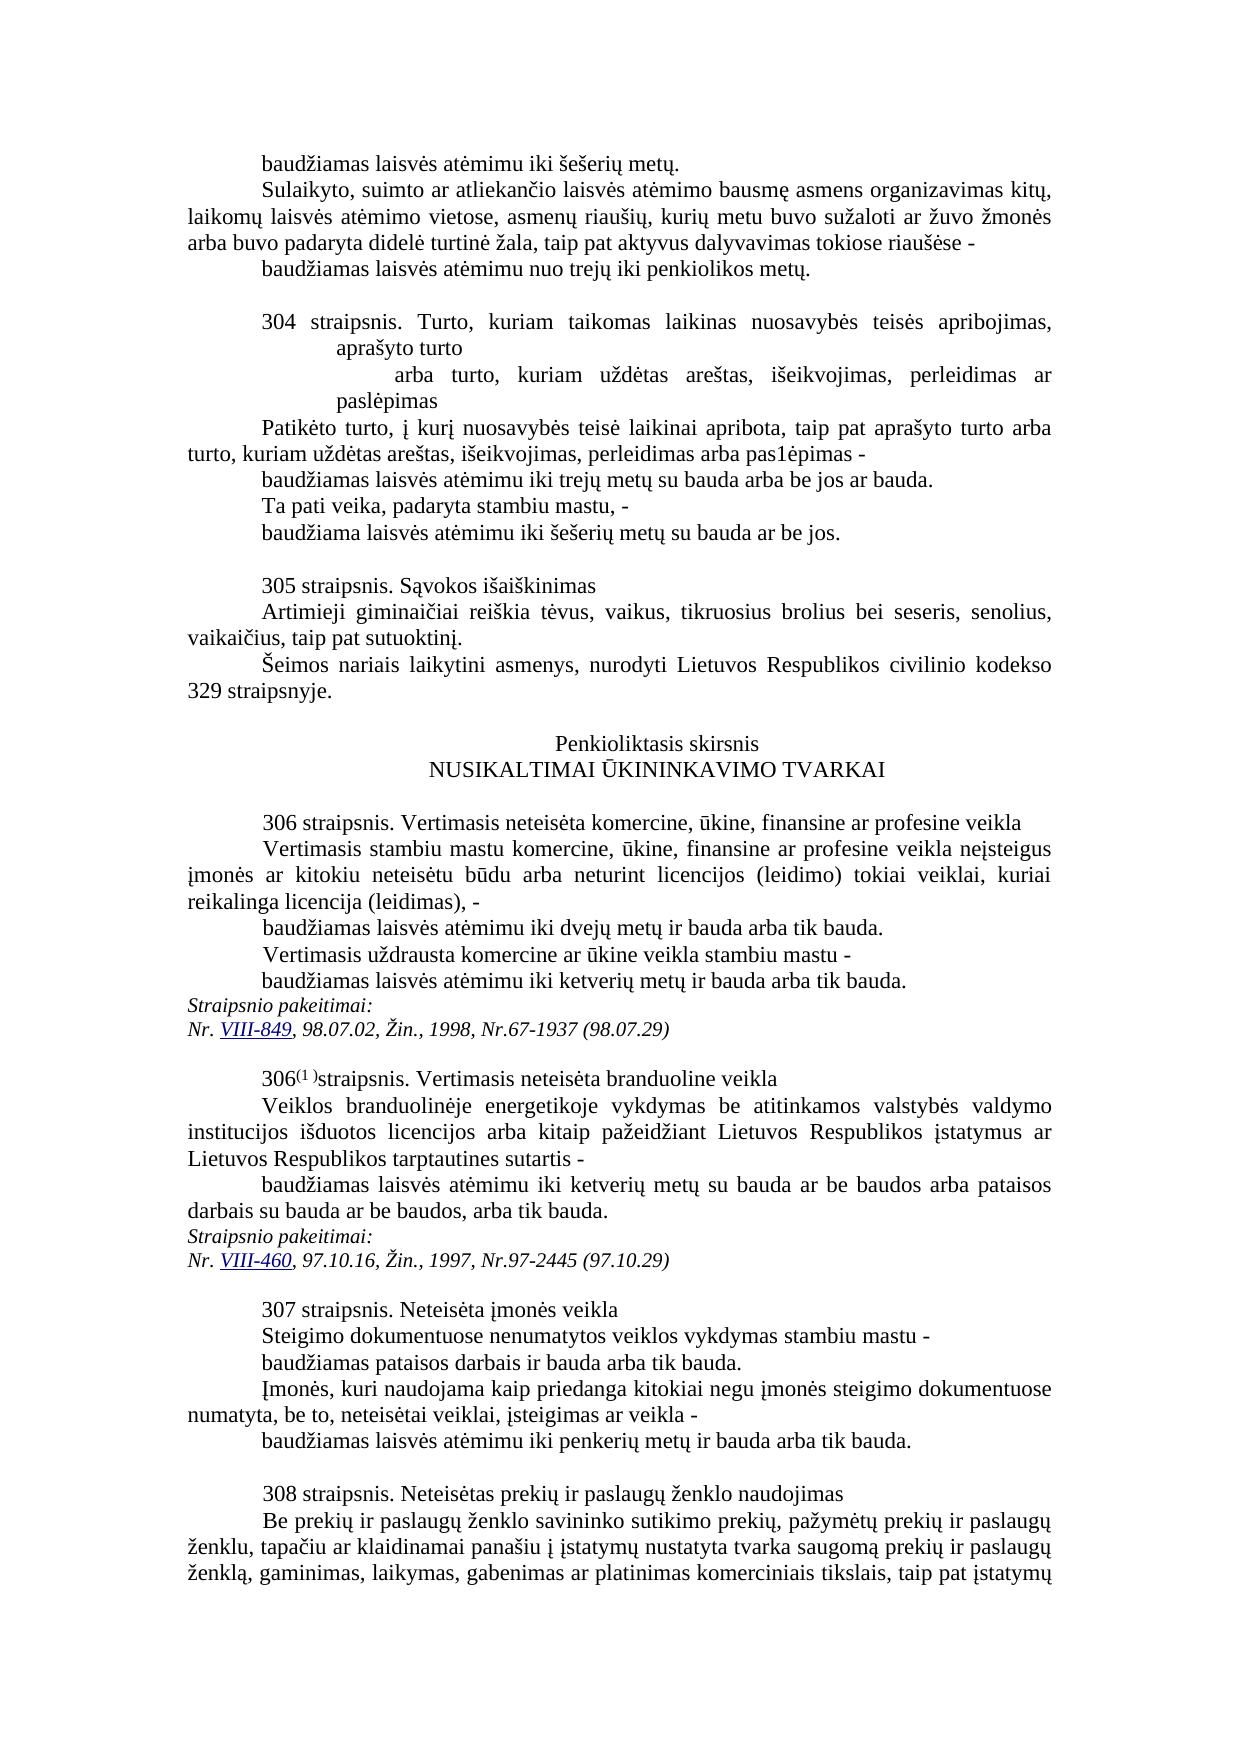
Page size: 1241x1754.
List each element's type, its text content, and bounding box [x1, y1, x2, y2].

text 308 straipsnis. Neteisėtas prekių ir paslaugų ženklo naudojimas [187, 1480, 1053, 1507]
text Steigimo dokumentuose nenumatytos veiklos vykdymas stambiu mastu - [187, 1322, 1053, 1348]
text Veiklos branduolinėje energetikoje vykdymas be atitinkamos valstybės valdymo institucijos išduotos licencijos arba kitaip pažeidžiant Lietuvos Respublikos įstatymus ar Lietuvos Respublikos tarptautines sutartis - [187, 1092, 1053, 1171]
text Be prekių ir paslaugų ženklo savininko sutikimo prekių, pažymėtų prekių ir paslaugų ženklu, tapačiu ar klaidinamai panašiu į įstatymų nustatyta tvarka saugomą prekių ir paslaugų ženklą, gaminimas, laikymas, gabenimas ar platinimas komerciniais tikslais, taip pat įstatymų [187, 1507, 1053, 1586]
text Vertimasis uždrausta komercine ar ūkine veikla stambiu mastu - [187, 941, 1053, 967]
text Straipsnio pakeitimai: [187, 993, 1053, 1017]
text baudžiamas laisvės atėmimu iki ketverių metų ir bauda arba tik bauda. [207, 967, 1053, 993]
text Nr. VIII-460, 97.10.16, Žin., 1997, Nr.97-2445 (97.10.29) [187, 1248, 1053, 1272]
text Nr. VIII-849, 98.07.02, Žin., 1998, Nr.67-1937 (98.07.29) [187, 1017, 1053, 1041]
text Sulaikyto, suimto ar atliekančio laisvės atėmimo bausmę asmens organizavimas kitų, laikomų laisvės atėmimo vietose, asmenų riaušių, kurių metu buvo sužaloti ar žuvo žmonės arba buvo padaryta didelė turtinė žala, taip pat aktyvus dalyvavimas tokiose riaušėse - [187, 176, 1053, 255]
text Ta pati veika, padaryta stambiu mastu, - [187, 493, 1053, 519]
text Patikėto turto, į kurį nuosavybės teisė laikinai apribota, taip pat aprašyto turto arba turto, kuriam uždėtas areštas, išeikvojimas, perleidimas arba pas1ėpimas - [187, 413, 1053, 466]
text baudžiamas laisvės atėmimu iki dvejų metų ir bauda arba tik bauda. [187, 914, 1053, 941]
text 307 straipsnis. Neteisėta įmonės veikla [207, 1296, 1053, 1322]
text baudžiamas laisvės atėmimu iki ketverių metų su bauda ar be baudos arba pataisos darbais su bauda ar be baudos, arba tik bauda. [187, 1171, 1053, 1224]
text baudžiamas laisvės atėmimu iki penkerių metų ir bauda arba tik bauda. [187, 1428, 1053, 1454]
text 306(1 )straipsnis. Vertimasis neteisėta branduoline veikla [187, 1066, 1053, 1092]
text baudžiamas laisvės atėmimu iki šešerių metų. [206, 150, 1053, 176]
text Penkioliktasis skirsnis [187, 730, 1053, 756]
text Įmonės, kuri naudojama kaip priedanga kitokiai negu įmonės steigimo dokumentuose numatyta, be to, neteisėtai veiklai, įsteigimas ar veikla - [187, 1375, 1053, 1428]
text baudžiamas laisvės atėmimu iki trejų metų su bauda arba be jos ar bauda. [187, 466, 1053, 493]
text Vertimasis stambiu mastu komercine, ūkine, finansine ar profesine veikla neįsteigus įmonės ar kitokiu neteisėtu būdu arba neturint licencijos (leidimo) tokiai veiklai, kuriai reikalinga licencija (leidimas), - [187, 835, 1053, 914]
text 304 straipsnis. Turto, kuriam taikomas laikinas nuosavybės teisės apribojimas, aprašyto turto [261, 308, 1053, 361]
text Šeimos nariais laikytini asmenys, nurodyti Lietuvos Respublikos civilinio kodekso 329 straipsnyje. [187, 651, 1053, 703]
text baudžiamas pataisos darbais ir bauda arba tik bauda. [187, 1348, 1053, 1375]
text baudžiamas laisvės atėmimu nuo trejų iki penkiolikos metų. [206, 255, 1053, 282]
text NUSIKALTIMAI ŪKININKAVIMO TVARKAI [187, 756, 1053, 782]
text Artimieji giminaičiai reiškia tėvus, vaikus, tikruosius brolius bei seseris, senolius, vaikaičius, taip pat sutuoktinį. [187, 598, 1053, 651]
text baudžiama laisvės atėmimu iki šešerių metų su bauda ar be jos. [187, 519, 1053, 545]
text Straipsnio pakeitimai: [187, 1224, 1053, 1248]
text 306 straipsnis. Vertimasis neteisėta komercine, ūkine, finansine ar profesine veikla [262, 809, 1053, 835]
text arba turto, kuriam uždėtas areštas, išeikvojimas, perleidimas ar paslėpimas [336, 361, 1053, 413]
text 305 straipsnis. Sąvokos išaiškinimas [206, 572, 1053, 598]
